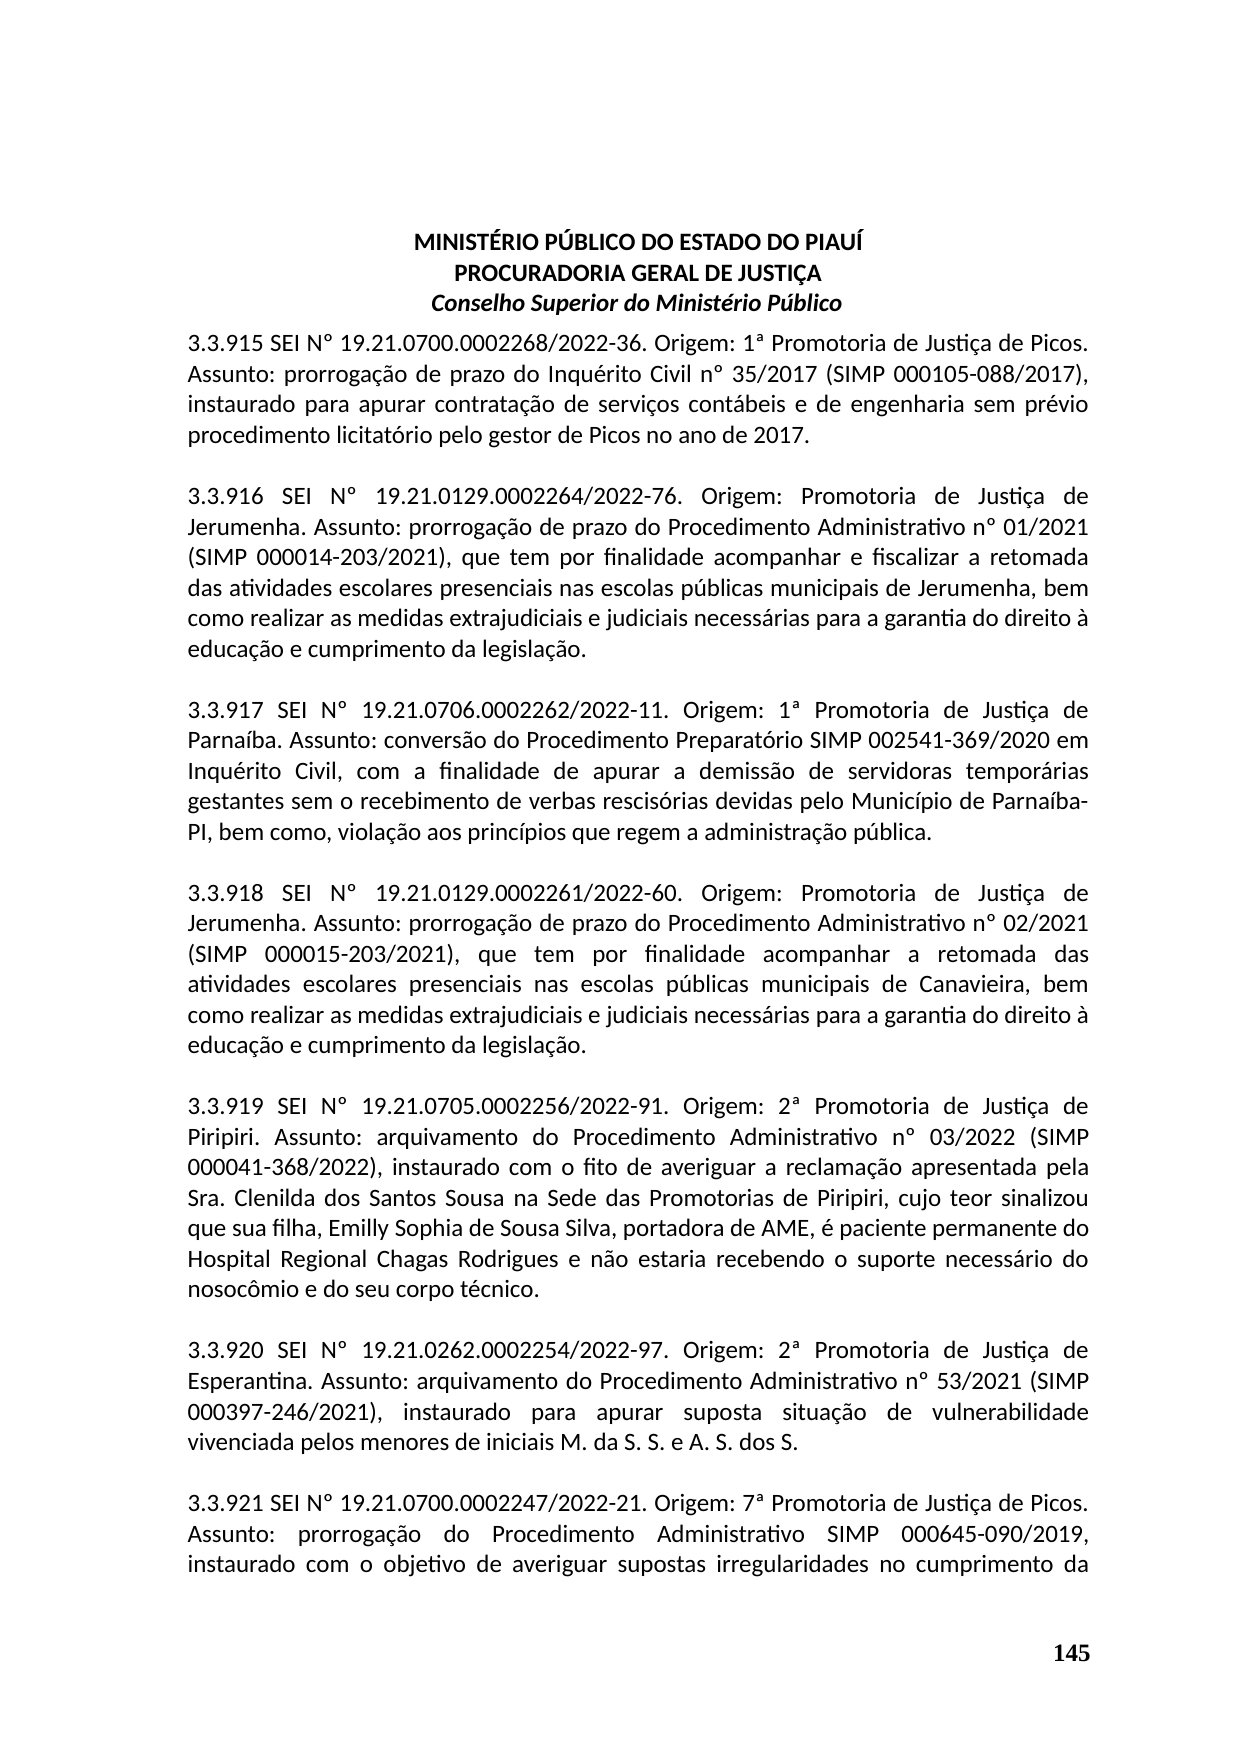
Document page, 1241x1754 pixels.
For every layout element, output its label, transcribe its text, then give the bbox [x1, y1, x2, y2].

text 3.3.920 SEI Nº 19.21.0262.0002254/2022-97. Origem: 2ª Promotoria de Justiça de Esperantina. Assunto: arquivamento do Procedimento Administrativo nº 53/2021 (SIMP 000397-246/2021), instaurado para apurar suposta situação de vulnerabilidade vivenciada pelos menores de iniciais M. da S. S. e A. S. dos S. [187, 1335, 1090, 1457]
text 3.3.921 SEI Nº 19.21.0700.0002247/2022-21. Origem: 7ª Promotoria de Justiça de Picos. Assunto: prorrogação do Procedimento Administrativo SIMP 000645-090/2019, instaurado com o objetivo de averiguar supostas irregularidades no cumprimento da [187, 1487, 1090, 1579]
text 3.3.916 SEI Nº 19.21.0129.0002264/2022-76. Origem: Promotoria de Justiça de Jerumenha. Assunto: prorrogação de prazo do Procedimento Administrativo nº 01/2021 (SIMP 000014-203/2021), que tem por finalidade acompanhar e fiscalizar a retomada das atividades escolares presenciais nas escolas públicas municipais de Jerumenha, bem como realizar as medidas extrajudiciais e judiciais necessárias para a garantia do direito à educação e cumprimento da legislação. [187, 480, 1090, 663]
text 3.3.917 SEI Nº 19.21.0706.0002262/2022-11. Origem: 1ª Promotoria de Justiça de Parnaíba. Assunto: conversão do Procedimento Preparatório SIMP 002541-369/2020 em Inquérito Civil, com a finalidade de apurar a demissão de servidoras temporárias gestantes sem o recebimento de verbas rescisórias devidas pelo Município de Parnaíba-PI, bem como, violação aos princípios que regem a administração pública. [187, 694, 1090, 846]
text 3.3.915 SEI Nº 19.21.0700.0002268/2022-36. Origem: 1ª Promotoria de Justiça de Picos. Assunto: prorrogação de prazo do Inquérito Civil nº 35/2017 (SIMP 000105-088/2017), instaurado para apurar contratação de serviços contábeis e de engenharia sem prévio procedimento licitatório pelo gestor de Picos no ano de 2017. [187, 327, 1090, 449]
text 3.3.918 SEI Nº 19.21.0129.0002261/2022-60. Origem: Promotoria de Justiça de Jerumenha. Assunto: prorrogação de prazo do Procedimento Administrativo nº 02/2021 (SIMP 000015-203/2021), que tem por finalidade acompanhar a retomada das atividades escolares presenciais nas escolas públicas municipais de Canavieira, bem como realizar as medidas extrajudiciais e judiciais necessárias para a garantia do direito à educação e cumprimento da legislação. [187, 877, 1090, 1060]
text 3.3.919 SEI Nº 19.21.0705.0002256/2022-91. Origem: 2ª Promotoria de Justiça de Piripiri. Assunto: arquivamento do Procedimento Administrativo nº 03/2022 (SIMP 000041-368/2022), instaurado com o fito de averiguar a reclamação apresentada pela Sra. Clenilda dos Santos Sousa na Sede das Promotorias de Piripiri, cujo teor sinalizou que sua filha, Emilly Sophia de Sousa Silva, portadora de AME, é paciente permanente do Hospital Regional Chagas Rodrigues e não estaria recebendo o suporte necessário do nosocômio e do seu corpo técnico. [187, 1091, 1090, 1304]
